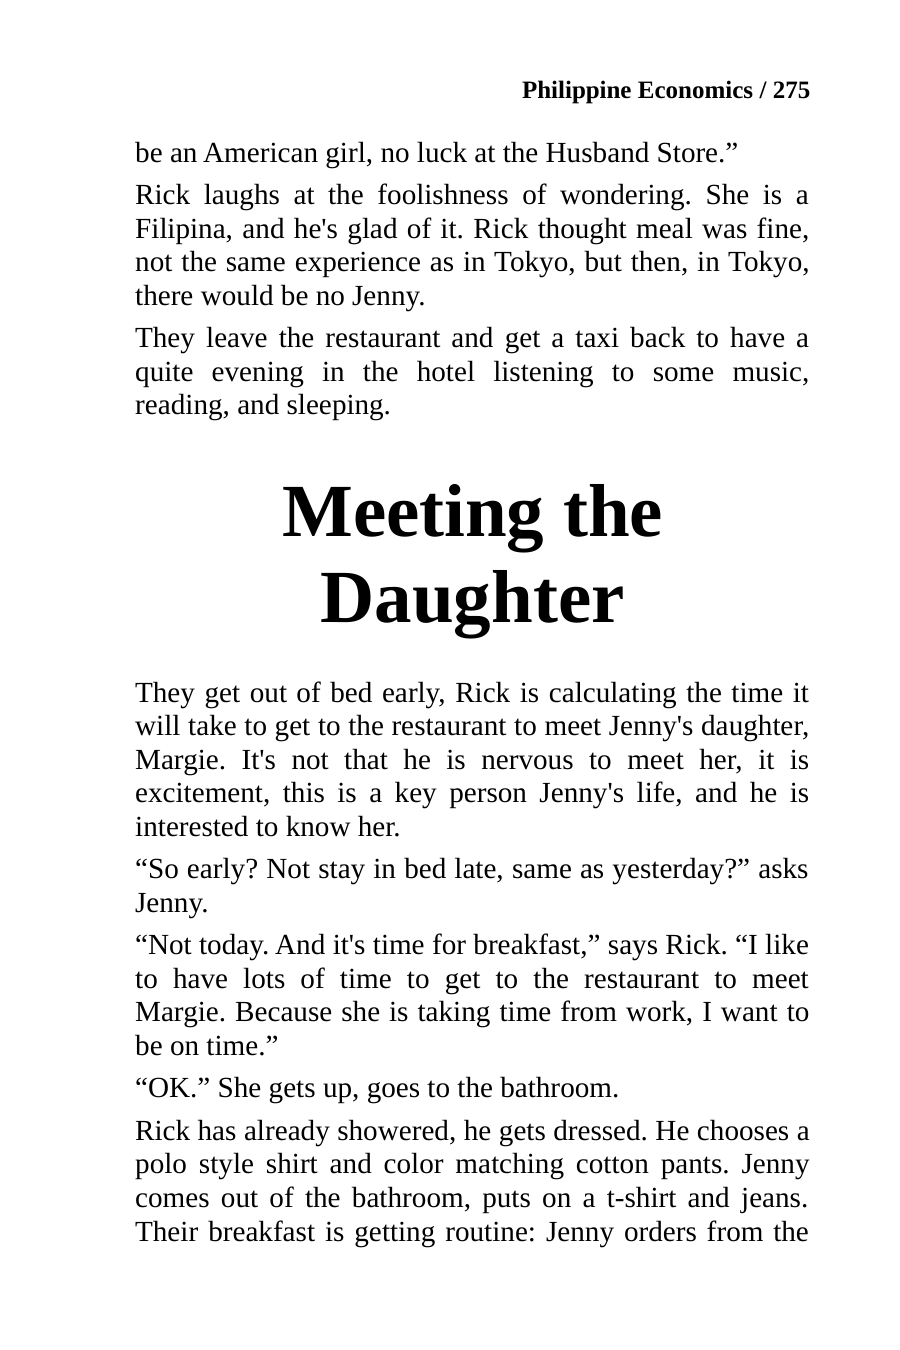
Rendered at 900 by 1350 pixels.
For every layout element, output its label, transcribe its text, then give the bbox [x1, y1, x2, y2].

text They get out of bed early, Rick is calculating the time it will take to get to the restaurant to meet Jenny's daughter, Margie. It's not that he is nervous to meet her, it is excitement, this is a key person Jenny's life, and he is interested to know her. [135, 675, 810, 842]
subtitle Meeting the Daughter [135, 466, 810, 639]
text Rick laughs at the foolishness of wondering. She is a Filipina, and he's glad of it. Rick thought meal was fine, not the same experience as in Tokyo, but then, in Tokyo, there would be no Jenny. [135, 177, 810, 312]
text “OK.” She gets up, goes to the bathroom. [135, 1071, 810, 1104]
text Rick has already showered, he gets dressed. He chooses a polo style shirt and color matching cotton pants. Jenny comes out of the bathroom, puts on a t-shirt and jeans. Their breakfast is getting routine: Jenny orders from the [135, 1113, 810, 1247]
text “So early? Not stay in bed late, same as yesterday?” asks Jenny. [135, 851, 810, 918]
text They leave the restaurant and get a taxi back to have a quite evening in the hotel listening to some music, reading, and sleeping. [135, 321, 810, 421]
text be an American girl, no luck at the Husband Store.” [135, 135, 810, 168]
text “Not today. And it's time for breakfast,” says Rick. “I like to have lots of time to get to the restaurant to meet Margie. Because she is taking time from work, I want to be on time.” [135, 927, 810, 1062]
